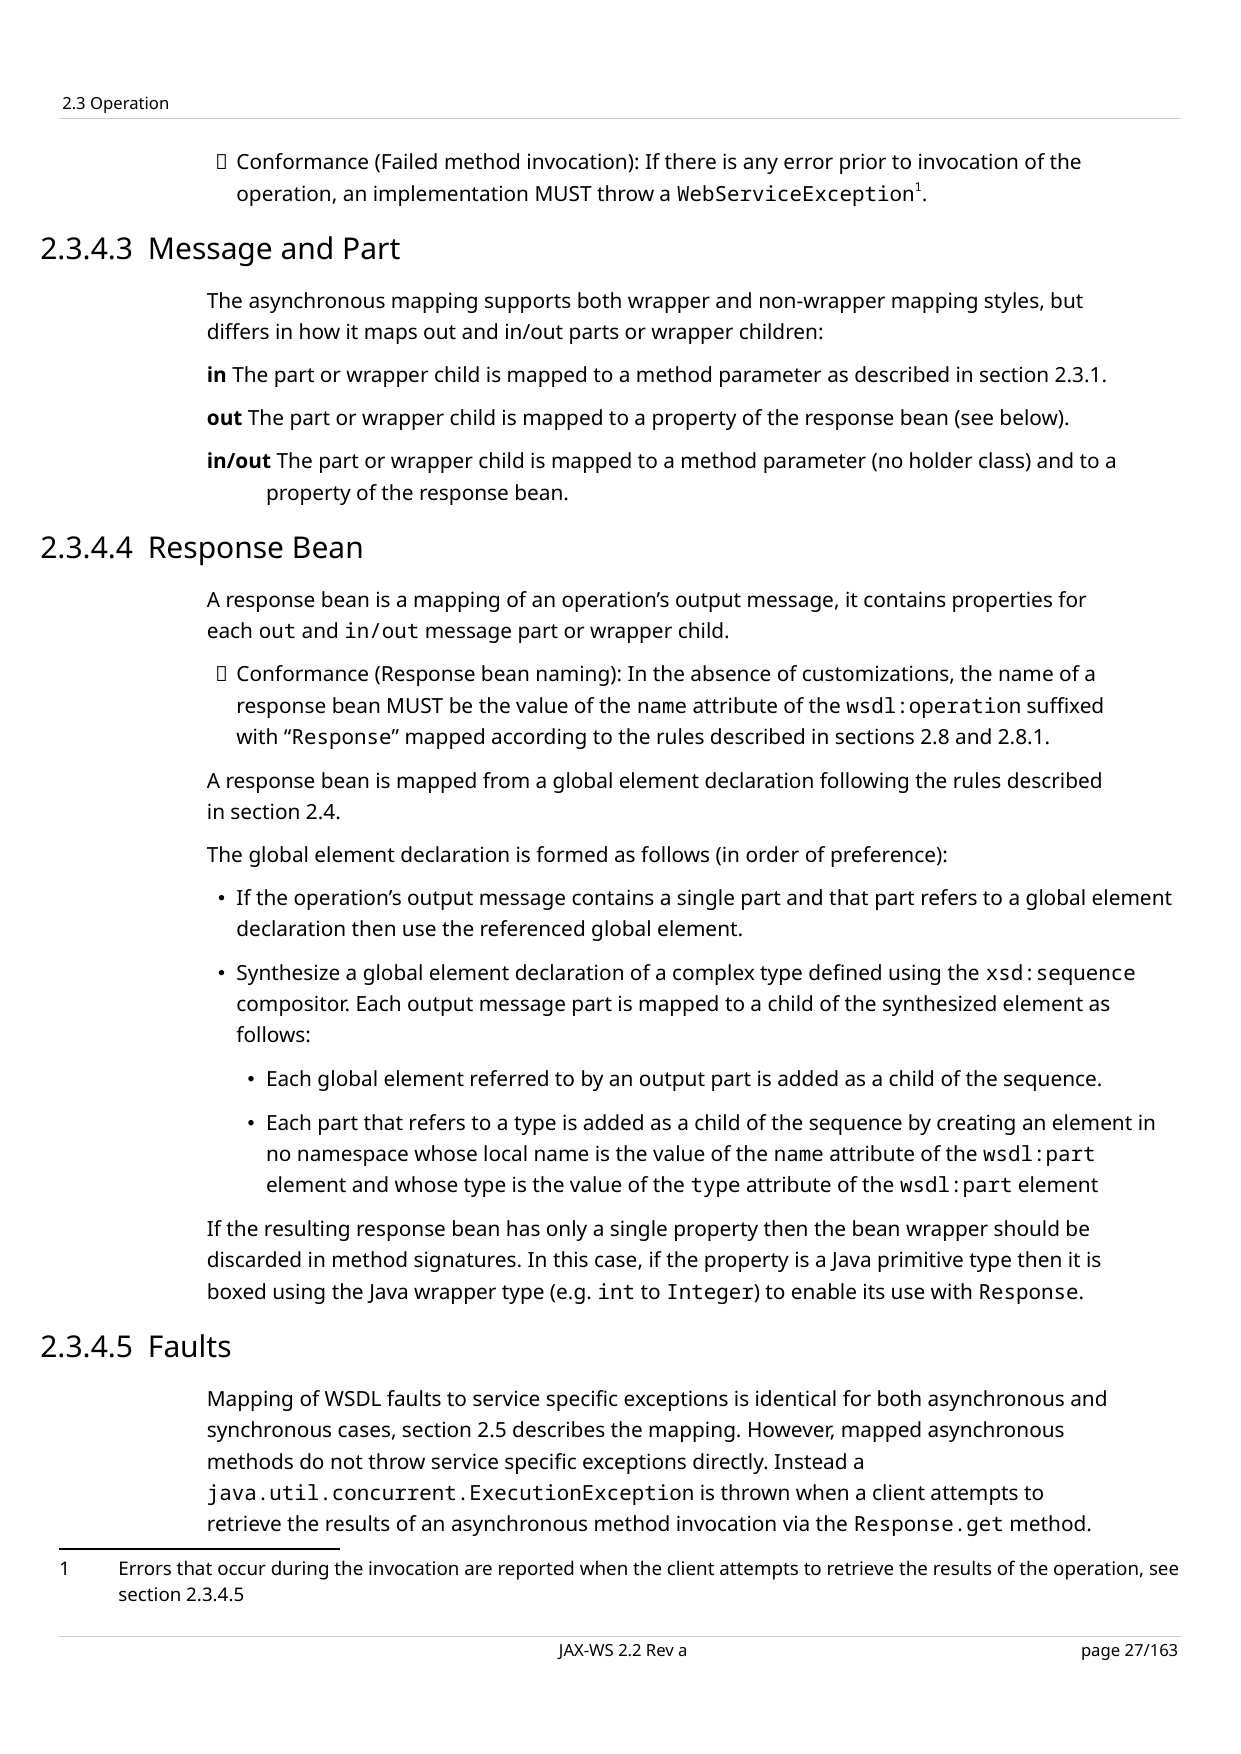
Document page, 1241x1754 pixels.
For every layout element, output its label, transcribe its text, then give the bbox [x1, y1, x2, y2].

text The asynchronous mapping supports both wrapper and non-wrapper mapping styles, but differs in how it maps out and in/out parts or wrapper children: [207, 286, 1122, 346]
list Conformance (Response bean naming): In the absence of customizations, the name of a response bean MUST be the value of the name attribute of the wsdl:operation suffixed with “Response” mapped according to the rules described in sections 2.8 and 2.8.1. [221, 659, 1122, 751]
text out The part or wrapper child is mapped to a property of the response bean (see below). [207, 403, 1122, 432]
text If the resulting response bean has only a single property then the bean wrapper should be discarded in method signatures. In this case, if the property is a Java primitive type then it is boxed using the Java wrapper type (e.g. int to Integer) to enable its use with Response. [207, 1214, 1122, 1305]
list Synthesize a global element declaration of a complex type defined using the xsd:sequence compositor. Each output message part is mapped to a child of the synthesized element as follows: [221, 958, 1181, 1049]
text A response bean is mapped from a global element declaration following the rules described in section 2.4. [207, 766, 1122, 826]
list Errors that occur during the invocation are reported when the client attempts to retrieve the results of the operation, see section 2.3.4.5 [59, 1555, 1181, 1606]
subtitle Message and Part [133, 228, 1181, 268]
text A response bean is a mapping of an operation’s output message, it contains properties for each out and in/out message part or wrapper child. [207, 585, 1122, 645]
subtitle Response Bean [133, 527, 1181, 568]
text in The part or wrapper child is mapped to a method parameter as described in section 2.3.1. [207, 361, 1122, 389]
list Each global element referred to by an output part is added as a child of the sequence. [251, 1064, 1181, 1093]
list Conformance (Failed method invocation): If there is any error prior to invocation of the operation, an implementation MUST throw a WebServiceException. [221, 147, 1122, 207]
text Mapping of WSDL faults to service specific exceptions is identical for both asynchronous and synchronous cases, section 2.5 describes the mapping. However, mapped asynchronous methods do not throw service specific exceptions directly. Instead a java.util.concurrent.ExecutionException is thrown when a client attempts to retrieve the results of an asynchronous method invocation via the Response.get method. [207, 1384, 1122, 1538]
list If the operation’s output message contains a single part and that part refers to a global element declaration then use the referenced global element. [221, 883, 1181, 943]
list Each part that refers to a type is added as a child of the sequence by creating an element in no namespace whose local name is the value of the name attribute of the wsdl:part element and whose type is the value of the type attribute of the wsdl:part element [251, 1108, 1181, 1199]
text in/out The part or wrapper child is mapped to a method parameter (no holder class) and to a property of the response bean. [207, 447, 1122, 506]
subtitle Faults [133, 1326, 1181, 1367]
text The global element declaration is formed as follows (in order of preference): [207, 840, 1122, 868]
